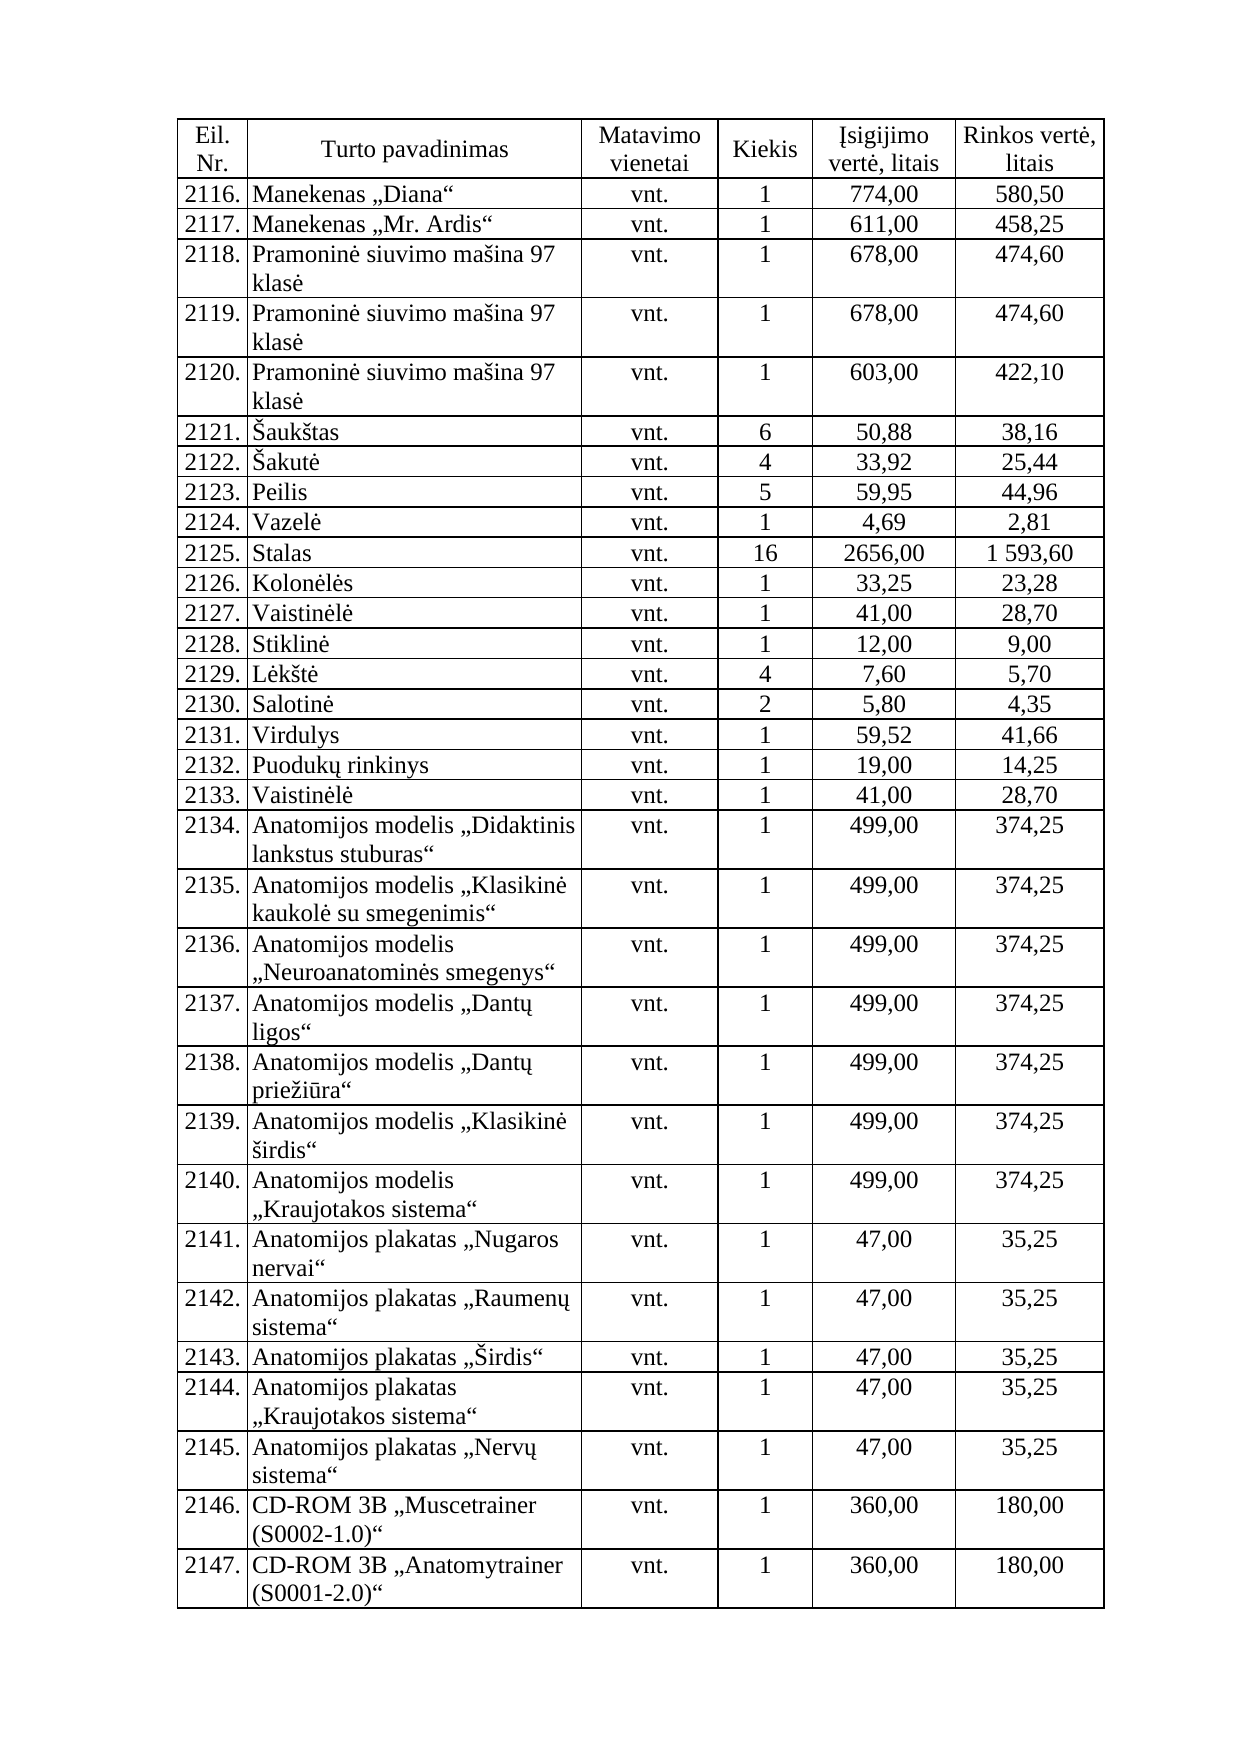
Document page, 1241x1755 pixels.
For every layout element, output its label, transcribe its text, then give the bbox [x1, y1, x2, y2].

table_cell 1 [719, 720, 812, 748]
table_cell 374,25 [956, 929, 1103, 986]
table_cell Manekenas „Diana“ [248, 179, 581, 207]
table_header Turto pavadinimas [248, 120, 581, 177]
table_cell 1 [719, 240, 812, 297]
table_cell 7,60 [813, 659, 955, 688]
table_cell Anatomijos plakatas „Raumenų sistema“ [248, 1283, 581, 1341]
table_cell 1 [719, 750, 812, 779]
table_cell 47,00 [813, 1432, 955, 1489]
table_cell 2118. [178, 240, 247, 297]
table_cell 4 [719, 447, 812, 476]
table_cell 678,00 [813, 240, 955, 297]
table_cell vnt. [582, 1224, 717, 1282]
table_cell Pramoninė siuvimo mašina 97 klasė [248, 240, 581, 297]
table_cell 5,70 [956, 659, 1103, 688]
table_cell 47,00 [813, 1373, 955, 1430]
table_cell 2143. [178, 1342, 247, 1371]
table_cell 2147. [178, 1550, 247, 1607]
table_cell 35,25 [956, 1342, 1103, 1371]
table_cell 19,00 [813, 750, 955, 779]
table_cell 2121. [178, 417, 247, 445]
table_cell 1 [719, 1047, 812, 1104]
table_cell 1 [719, 179, 812, 207]
table_cell vnt. [582, 780, 717, 809]
table_cell 12,00 [813, 629, 955, 657]
table_cell 1 [719, 1373, 812, 1430]
table_cell vnt. [582, 240, 717, 297]
table_cell 499,00 [813, 811, 955, 868]
table_cell Anatomijos modelis „Didaktinis lankstus stuburas“ [248, 811, 581, 868]
table_header Eil. Nr. [178, 120, 247, 177]
table_cell 1 [719, 1106, 812, 1163]
table_cell Lėkštė [248, 659, 581, 688]
table_header Įsigijimo vertė, litais [813, 120, 955, 177]
table_cell 4,35 [956, 690, 1103, 718]
table_cell Anatomijos plakatas „Širdis“ [248, 1342, 581, 1371]
table_cell 25,44 [956, 447, 1103, 476]
table_cell Stalas [248, 538, 581, 567]
table_cell Anatomijos plakatas „Kraujotakos sistema“ [248, 1373, 581, 1430]
table_cell Šaukštas [248, 417, 581, 445]
table_cell 5 [719, 477, 812, 506]
table_cell 28,70 [956, 780, 1103, 809]
table_cell Anatomijos modelis „Klasikinė širdis“ [248, 1106, 581, 1163]
table_cell 16 [719, 538, 812, 567]
table_cell 499,00 [813, 1106, 955, 1163]
table_cell vnt. [582, 417, 717, 445]
table_cell vnt. [582, 929, 717, 986]
table_cell vnt. [582, 538, 717, 567]
table_cell 4 [719, 659, 812, 688]
table_cell 2139. [178, 1106, 247, 1163]
table_cell Anatomijos modelis „Neuroanatominės smegenys“ [248, 929, 581, 986]
table_cell 2120. [178, 358, 247, 415]
table_cell 180,00 [956, 1491, 1103, 1548]
table_cell vnt. [582, 209, 717, 238]
table_cell Vaistinėlė [248, 780, 581, 809]
table_cell vnt. [582, 1432, 717, 1489]
table_cell CD-ROM 3B „Anatomytrainer (S0001-2.0)“ [248, 1550, 581, 1607]
table_cell 2137. [178, 988, 247, 1045]
table_cell Anatomijos modelis „Dantų ligos“ [248, 988, 581, 1045]
table_cell 458,25 [956, 209, 1103, 238]
table_cell 1 [719, 629, 812, 657]
table_cell 474,60 [956, 298, 1103, 356]
table_cell Anatomijos modelis „Kraujotakos sistema“ [248, 1165, 581, 1222]
table_cell 499,00 [813, 870, 955, 927]
table_cell 474,60 [956, 240, 1103, 297]
table_cell 6 [719, 417, 812, 445]
table_cell 1 [719, 988, 812, 1045]
table_cell 2146. [178, 1491, 247, 1548]
table_cell vnt. [582, 629, 717, 657]
table_cell 2126. [178, 568, 247, 597]
table_cell 374,25 [956, 1047, 1103, 1104]
table_cell 2128. [178, 629, 247, 657]
table_header Rinkos vertė, litais [956, 120, 1103, 177]
table_cell vnt. [582, 690, 717, 718]
table_cell vnt. [582, 358, 717, 415]
table_cell 2 [719, 690, 812, 718]
table_cell 44,96 [956, 477, 1103, 506]
table_cell 41,00 [813, 598, 955, 627]
table_cell 603,00 [813, 358, 955, 415]
table_cell 2656,00 [813, 538, 955, 567]
table_cell vnt. [582, 568, 717, 597]
table_cell Vaistinėlė [248, 598, 581, 627]
table_cell 374,25 [956, 988, 1103, 1045]
table_cell 2125. [178, 538, 247, 567]
table_cell 2135. [178, 870, 247, 927]
table_cell 14,25 [956, 750, 1103, 779]
table_cell Anatomijos plakatas „Nugaros nervai“ [248, 1224, 581, 1282]
table_cell 499,00 [813, 929, 955, 986]
table_cell vnt. [582, 988, 717, 1045]
table_cell vnt. [582, 477, 717, 506]
table_cell 1 [719, 1550, 812, 1607]
table_cell 9,00 [956, 629, 1103, 657]
table_cell vnt. [582, 750, 717, 779]
table_cell 499,00 [813, 1165, 955, 1222]
table_cell Kolonėlės [248, 568, 581, 597]
table_cell 774,00 [813, 179, 955, 207]
table_cell 2144. [178, 1373, 247, 1430]
table_cell 35,25 [956, 1373, 1103, 1430]
table_cell 1 [719, 508, 812, 536]
table_cell 2127. [178, 598, 247, 627]
table_cell 47,00 [813, 1342, 955, 1371]
table_cell 2131. [178, 720, 247, 748]
table_cell vnt. [582, 659, 717, 688]
table_cell 1 [719, 209, 812, 238]
table_cell vnt. [582, 298, 717, 356]
table_cell vnt. [582, 598, 717, 627]
table_cell 1 [719, 870, 812, 927]
table_cell 2119. [178, 298, 247, 356]
table_cell vnt. [582, 1373, 717, 1430]
table_cell 4,69 [813, 508, 955, 536]
table_header Kiekis [719, 120, 812, 177]
table_cell 422,10 [956, 358, 1103, 415]
table_cell Anatomijos plakatas „Nervų sistema“ [248, 1432, 581, 1489]
table_cell Virdulys [248, 720, 581, 748]
table_cell 1 [719, 1224, 812, 1282]
table_cell 2116. [178, 179, 247, 207]
table_cell Salotinė [248, 690, 581, 718]
table_cell CD-ROM 3B „Muscetrainer (S0002-1.0)“ [248, 1491, 581, 1548]
table_cell 580,50 [956, 179, 1103, 207]
table_cell vnt. [582, 1342, 717, 1371]
table_cell 2130. [178, 690, 247, 718]
table_cell 59,52 [813, 720, 955, 748]
table_cell Puodukų rinkinys [248, 750, 581, 779]
table_cell 41,00 [813, 780, 955, 809]
table_cell 1 [719, 1491, 812, 1548]
table_cell Šakutė [248, 447, 581, 476]
table_cell 1 [719, 1283, 812, 1341]
table_cell 35,25 [956, 1432, 1103, 1489]
table_cell 2132. [178, 750, 247, 779]
table_cell vnt. [582, 447, 717, 476]
table_cell Anatomijos modelis „Dantų priežiūra“ [248, 1047, 581, 1104]
table_cell 2,81 [956, 508, 1103, 536]
table_cell vnt. [582, 508, 717, 536]
table_cell 35,25 [956, 1283, 1103, 1341]
table_cell 33,92 [813, 447, 955, 476]
table_cell 2133. [178, 780, 247, 809]
table_cell 2134. [178, 811, 247, 868]
table_cell 374,25 [956, 1106, 1103, 1163]
table_cell Manekenas „Mr. Ardis“ [248, 209, 581, 238]
table_header Matavimo vienetai [582, 120, 717, 177]
table_cell 33,25 [813, 568, 955, 597]
table_cell Pramoninė siuvimo mašina 97 klasė [248, 358, 581, 415]
table_cell 2129. [178, 659, 247, 688]
table_cell vnt. [582, 1283, 717, 1341]
table_cell 2122. [178, 447, 247, 476]
table_cell vnt. [582, 179, 717, 207]
table_cell 1 [719, 358, 812, 415]
table_cell 1 [719, 929, 812, 986]
table_cell 1 [719, 598, 812, 627]
table_cell 59,95 [813, 477, 955, 506]
table_cell 2124. [178, 508, 247, 536]
table_cell Pramoninė siuvimo mašina 97 klasė [248, 298, 581, 356]
table_cell 1 [719, 1165, 812, 1222]
table_cell vnt. [582, 1047, 717, 1104]
table_cell 2141. [178, 1224, 247, 1282]
table_cell 50,88 [813, 417, 955, 445]
table_cell 1 [719, 1432, 812, 1489]
table_cell 2145. [178, 1432, 247, 1489]
table_cell 1 [719, 568, 812, 597]
table_cell 1 [719, 298, 812, 356]
table_cell 1 [719, 1342, 812, 1371]
table_cell vnt. [582, 720, 717, 748]
table_cell 2117. [178, 209, 247, 238]
table_cell 35,25 [956, 1224, 1103, 1282]
table_cell 2140. [178, 1165, 247, 1222]
table_cell Peilis [248, 477, 581, 506]
table_cell 374,25 [956, 1165, 1103, 1222]
table_cell 2138. [178, 1047, 247, 1104]
table_cell 2136. [178, 929, 247, 986]
table_cell 5,80 [813, 690, 955, 718]
table_cell 23,28 [956, 568, 1103, 597]
table_cell vnt. [582, 811, 717, 868]
table_cell 374,25 [956, 811, 1103, 868]
table_cell 1 [719, 811, 812, 868]
table_cell 41,66 [956, 720, 1103, 748]
table_cell 180,00 [956, 1550, 1103, 1607]
table_cell 611,00 [813, 209, 955, 238]
table_cell Vazelė [248, 508, 581, 536]
table_cell 499,00 [813, 1047, 955, 1104]
table_cell Stiklinė [248, 629, 581, 657]
table_cell 28,70 [956, 598, 1103, 627]
table_cell vnt. [582, 1165, 717, 1222]
table_cell 47,00 [813, 1283, 955, 1341]
table_cell vnt. [582, 1106, 717, 1163]
table_cell 1 593,60 [956, 538, 1103, 567]
table_cell vnt. [582, 1550, 717, 1607]
table_cell 1 [719, 780, 812, 809]
table_cell 360,00 [813, 1491, 955, 1548]
table_cell 678,00 [813, 298, 955, 356]
table_cell vnt. [582, 1491, 717, 1548]
table_cell 2123. [178, 477, 247, 506]
table_cell Anatomijos modelis „Klasikinė kaukolė su smegenimis“ [248, 870, 581, 927]
table_cell 38,16 [956, 417, 1103, 445]
table_cell vnt. [582, 870, 717, 927]
table_cell 360,00 [813, 1550, 955, 1607]
table_cell 499,00 [813, 988, 955, 1045]
table_cell 2142. [178, 1283, 247, 1341]
table_cell 374,25 [956, 870, 1103, 927]
table_cell 47,00 [813, 1224, 955, 1282]
